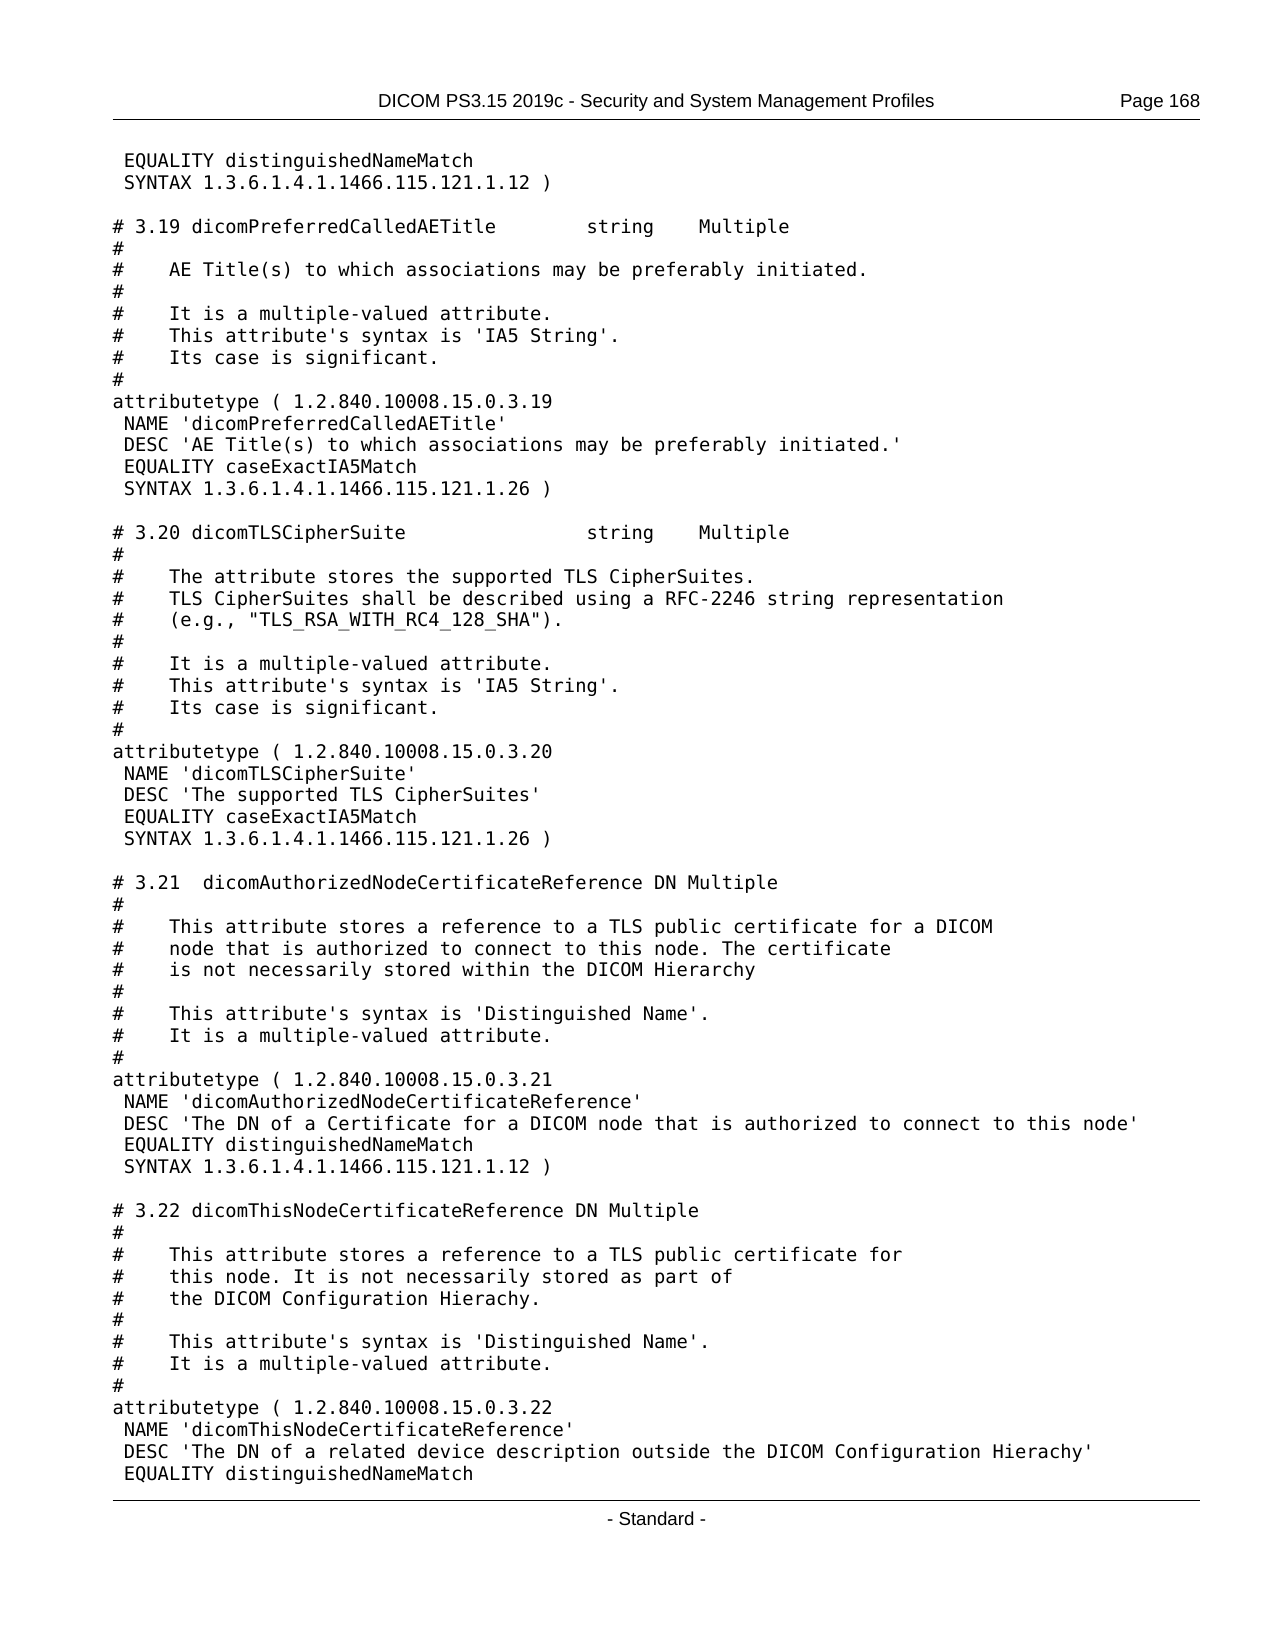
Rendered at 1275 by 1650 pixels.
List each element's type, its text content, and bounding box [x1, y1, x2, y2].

text EQUALITY distinguishedNameMatch SYNTAX 1.3.6.1.4.1.1466.115.121.1.12 ) # 3.19 dicomPreferredCalledAETitle string Multiple # # AE Title(s) to which associations may be preferably initiated. # # It is a multiple-valued attribute. # This attribute's syntax is 'IA5 String'. # Its case is significant. # attributetype ( 1.2.840.10008.15.0.3.19 NAME 'dicomPreferredCalledAETitle' DESC 'AE Title(s) to which associations may be preferably initiated.' EQUALITY caseExactIA5Match SYNTAX 1.3.6.1.4.1.1466.115.121.1.26 ) # 3.20 dicomTLSCipherSuite string Multiple # # The attribute stores the supported TLS CipherSuites. # TLS CipherSuites shall be described using a RFC-2246 string representation # (e.g., "TLS_RSA_WITH_RC4_128_SHA"). # # It is a multiple-valued attribute. # This attribute's syntax is 'IA5 String'. # Its case is significant. # attributetype ( 1.2.840.10008.15.0.3.20 NAME 'dicomTLSCipherSuite' DESC 'The supported TLS CipherSuites' EQUALITY caseExactIA5Match SYNTAX 1.3.6.1.4.1.1466.115.121.1.26 ) # 3.21 dicomAuthorizedNodeCertificateReference DN Multiple # # This attribute stores a reference to a TLS public certificate for a DICOM # node that is authorized to connect to this node. The certificate # is not necessarily stored within the DICOM Hierarchy # # This attribute's syntax is 'Distinguished Name'. # It is a multiple-valued attribute. # attributetype ( 1.2.840.10008.15.0.3.21 NAME 'dicomAuthorizedNodeCertificateReference' DESC 'The DN of a Certificate for a DICOM node that is authorized to connect to this node' EQUALITY distinguishedNameMatch SYNTAX 1.3.6.1.4.1.1466.115.121.1.12 ) # 3.22 dicomThisNodeCertificateReference DN Multiple # # This attribute stores a reference to a TLS public certificate for # this node. It is not necessarily stored as part of # the DICOM Configuration Hierachy. # # This attribute's syntax is 'Distinguished Name'. # It is a multiple-valued attribute. # attributetype ( 1.2.840.10008.15.0.3.22 NAME 'dicomThisNodeCertificateReference' DESC 'The DN of a related device description outside the DICOM Configuration Hierachy' EQUALITY distinguishedNameMatch [112, 150, 1200, 1484]
